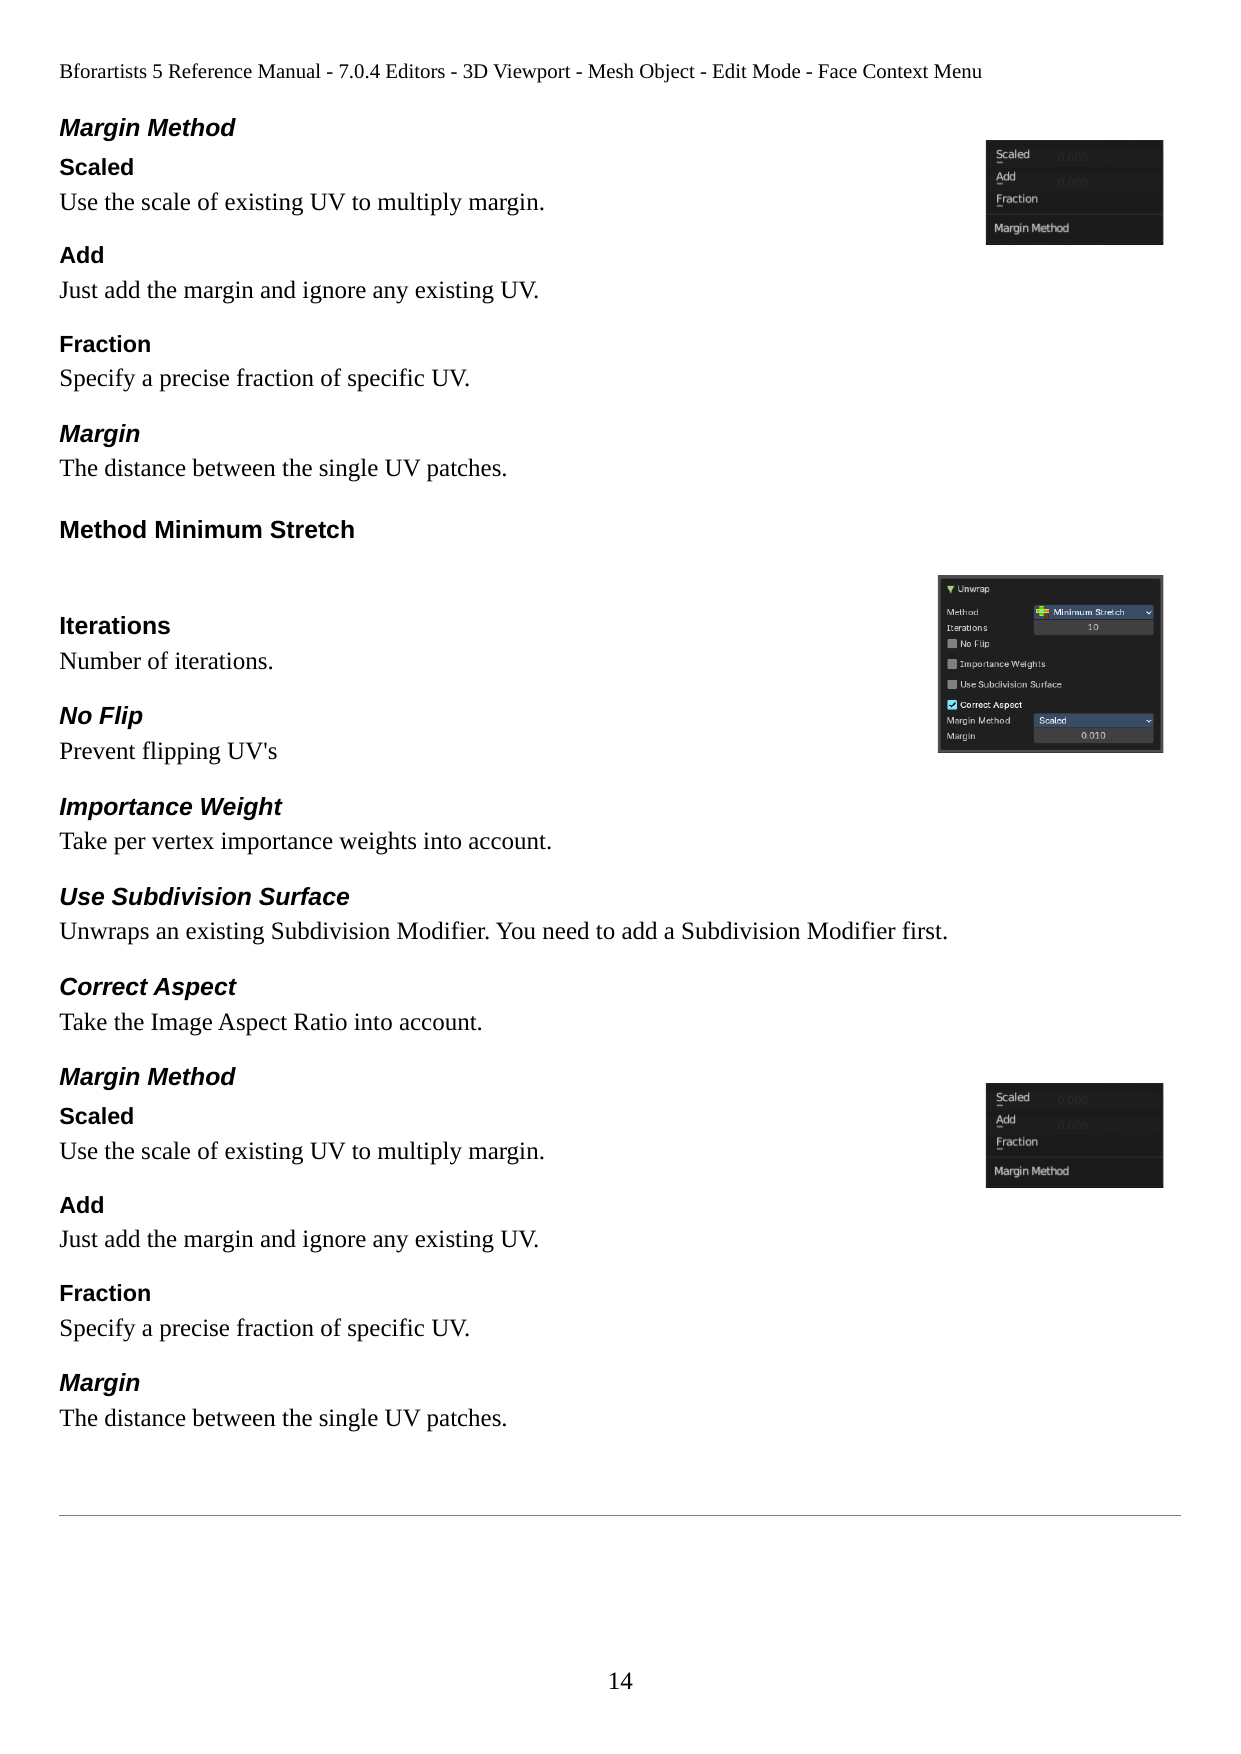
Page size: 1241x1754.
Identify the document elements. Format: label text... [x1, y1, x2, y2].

subtitle Margin Method [59, 113, 1181, 141]
subtitle [1164, 1103, 1181, 1130]
text Use the scale of existing UV to multiply margin. [59, 1136, 985, 1165]
subtitle [1164, 611, 1181, 640]
subtitle Use Subdivision Surface [59, 882, 1181, 910]
subtitle Add [59, 1191, 1181, 1218]
subtitle No Flip [59, 701, 937, 730]
text Take per vertex importance weights into account. [59, 826, 1181, 855]
text Take the Image Aspect Ratio into account. [59, 1007, 1181, 1035]
text [1164, 646, 1181, 675]
text The distance between the single UV patches. [59, 1403, 1181, 1431]
text Use the scale of existing UV to multiply margin. [59, 187, 985, 215]
subtitle Fraction [59, 1279, 1181, 1306]
text Just add the margin and ignore any existing UV. [59, 275, 1181, 304]
subtitle Margin [59, 1368, 1181, 1396]
text Unwraps an existing Subdivision Modifier. You need to add a Subdivision Modifier first. [59, 916, 1181, 945]
subtitle Margin Method [59, 1062, 1181, 1090]
subtitle Add [59, 242, 1181, 269]
text Specify a precise fraction of specific UV. [59, 363, 1181, 392]
subtitle Margin [59, 419, 1181, 447]
subtitle Scaled [59, 154, 985, 180]
picture [985, 140, 1164, 245]
subtitle [1164, 154, 1181, 180]
text Number of iterations. [59, 646, 937, 675]
picture [985, 1083, 1164, 1188]
text Just add the margin and ignore any existing UV. [59, 1224, 1181, 1253]
subtitle Method Minimum Stretch [59, 515, 1181, 543]
subtitle Iterations [59, 611, 937, 640]
subtitle Correct Aspect [59, 972, 1181, 1000]
subtitle Fraction [59, 330, 1181, 357]
text The distance between the single UV patches. [59, 453, 1181, 482]
picture [937, 575, 1164, 753]
subtitle Scaled [59, 1103, 985, 1130]
subtitle [1164, 701, 1181, 730]
text Prevent flipping UV's [59, 736, 1181, 765]
subtitle Importance Weight [59, 792, 1181, 820]
text Specify a precise fraction of specific UV. [59, 1313, 1181, 1341]
